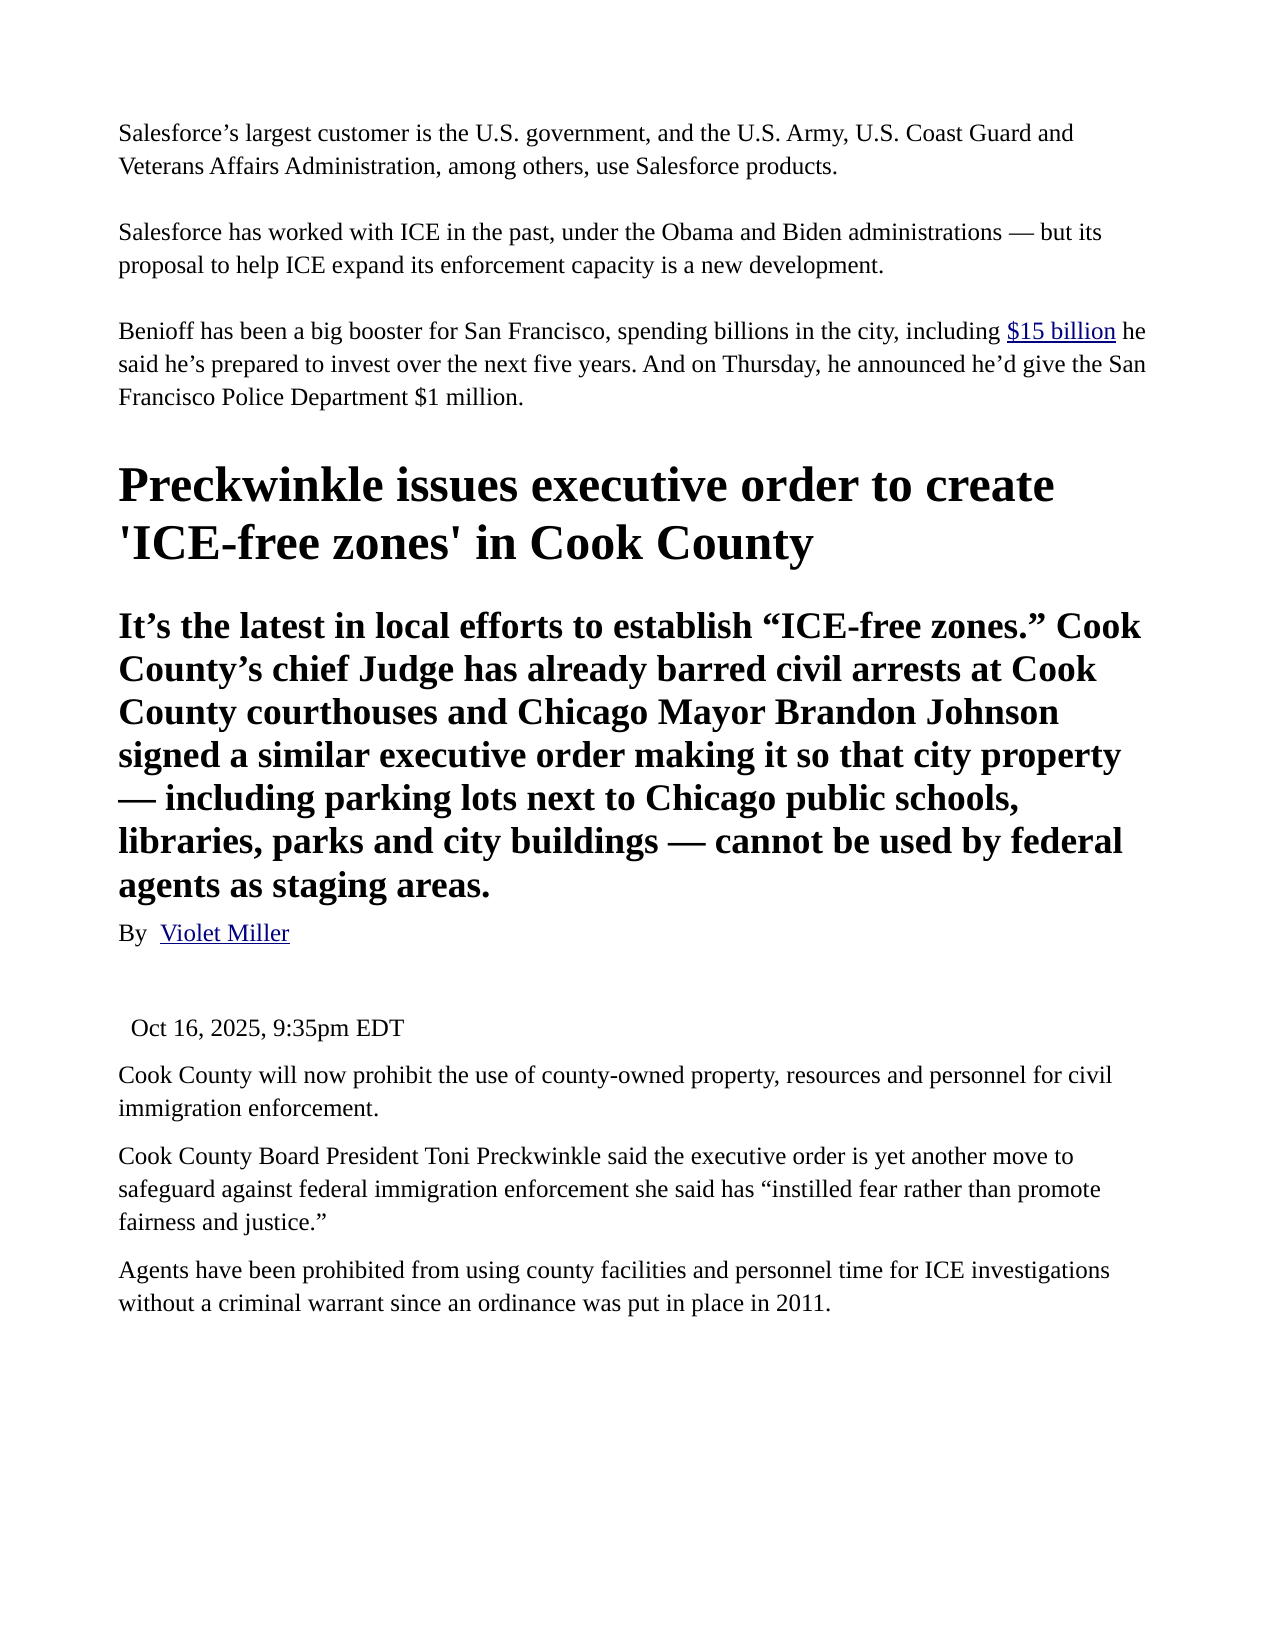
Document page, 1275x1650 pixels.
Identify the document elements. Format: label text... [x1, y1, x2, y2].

text Salesforce’s largest customer is the U.S. government, and the U.S. Army, U.S. Coast Guard and Veterans Affairs Administration, among others, use Salesforce products. Salesforce has worked with ICE in the past, under the Obama and Biden administrations — but its proposal to help ICE expand its enforcement capacity is a new development. Benioff has been a big booster for San Francisco, spending billions in the city, including $15 billion he said he’s prepared to invest over the next five years. And on Thursday, he announced he’d give the San Francisco Police Department $1 million. [118, 118, 1157, 411]
text Agents have been prohibited from using county facilities and personnel time for ICE investigations without a criminal warrant since an ordinance was put in place in 2011. [118, 1255, 1157, 1316]
subtitle Preckwinkle issues executive order to create 'ICE-free zones' in Cook County [118, 455, 1157, 570]
subtitle It’s the latest in local efforts to establish “ICE-free zones.” Cook County’s chief Judge has already barred civil arrests at Cook County courthouses and Chicago Mayor Brandon Johnson signed a similar executive order making it so that city property — including parking lots next to Chicago public schools, libraries, parks and city buildings — cannot be used by federal agents as staging areas. [118, 603, 1157, 905]
text Oct 16, 2025, 9:35pm EDT [118, 1013, 1157, 1042]
text Cook County Board President Toni Preckwinkle said the executive order is yet another move to safeguard against federal immigration enforcement she said has “instilled fear rather than promote fairness and justice.” [118, 1141, 1157, 1236]
text By Violet Miller [118, 918, 1157, 946]
text Cook County will now prohibit the use of county-owned property, resources and personnel for civil immigration enforcement. [118, 1060, 1157, 1122]
